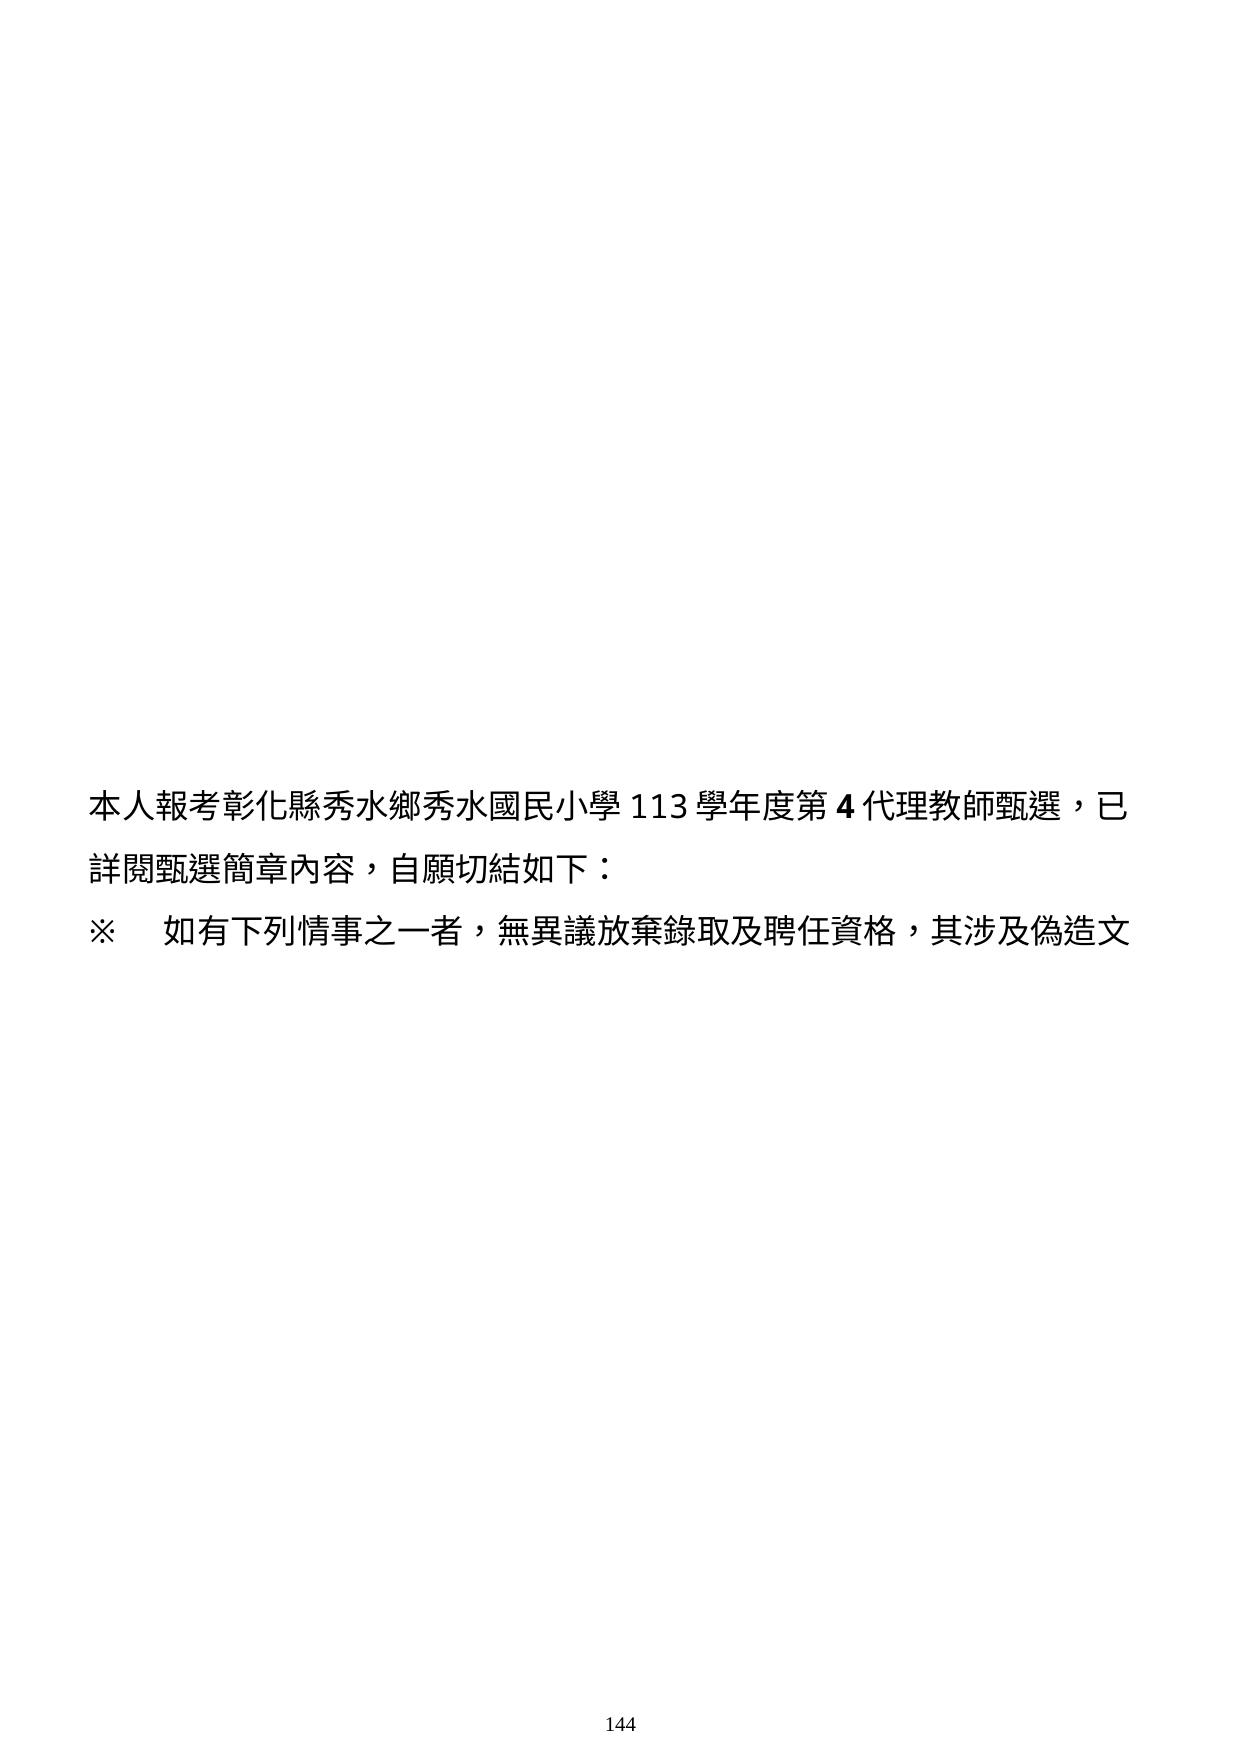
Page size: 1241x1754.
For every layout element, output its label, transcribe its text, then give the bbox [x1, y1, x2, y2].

text 本人報考彰化縣秀水鄉秀水國民小學113學年度第4代理教師甄選，已詳閱甄選簡章內容，自願切結如下： [89, 762, 1152, 887]
list 如有下列情事之一者，無異議放棄錄取及聘任資格，其涉及偽造文書 [89, 887, 1152, 950]
